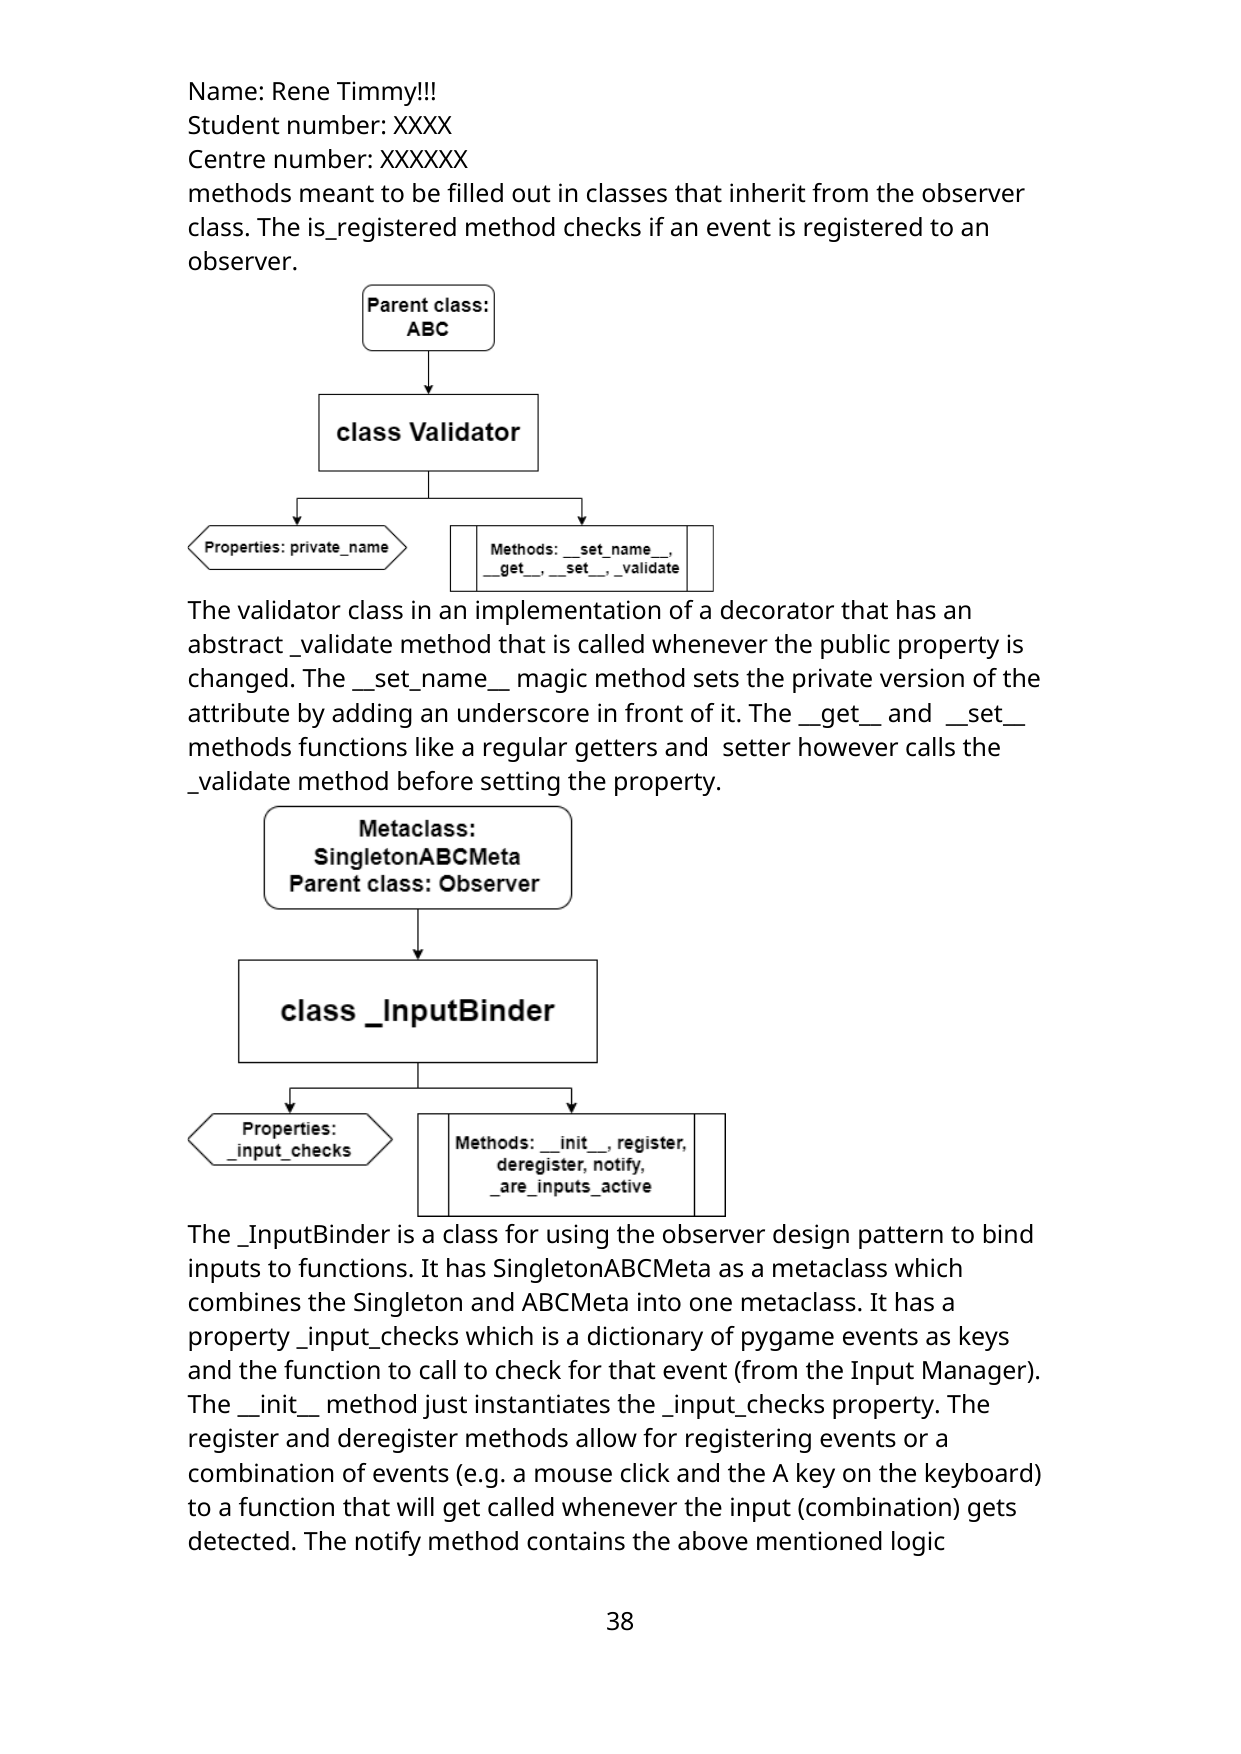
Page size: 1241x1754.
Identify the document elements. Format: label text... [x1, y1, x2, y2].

text The validator class in an implementation of a decorator that has an abstract _validate method that is called whenever the public property is changed. The __set_name__ magic method sets the private version of the attribute by adding an underscore in front of it. The __get__ and __set__ methods functions like a regular getters and setter however calls the _validate method before setting the property. [187, 593, 1053, 797]
text The _InputBinder is a class for using the observer design pattern to bind inputs to functions. It has SingletonABCMeta as a metaclass which combines the Singleton and ABCMeta into one metaclass. It has a property _input_checks which is a dictionary of pygame events as keys and the function to call to check for that event (from the Input Manager). The __init__ method just instantiates the _input_checks property. The register and deregister methods allow for registering events or a combination of events (e.g. a mouse click and the A key on the keyboard) to a function that will get called whenever the input (combination) gets detected. The notify method contains the above mentioned logic [187, 1217, 1053, 1557]
text methods meant to be filled out in classes that inherit from the observer class. The is_registered method checks if an event is registered to an observer. [187, 176, 1053, 278]
